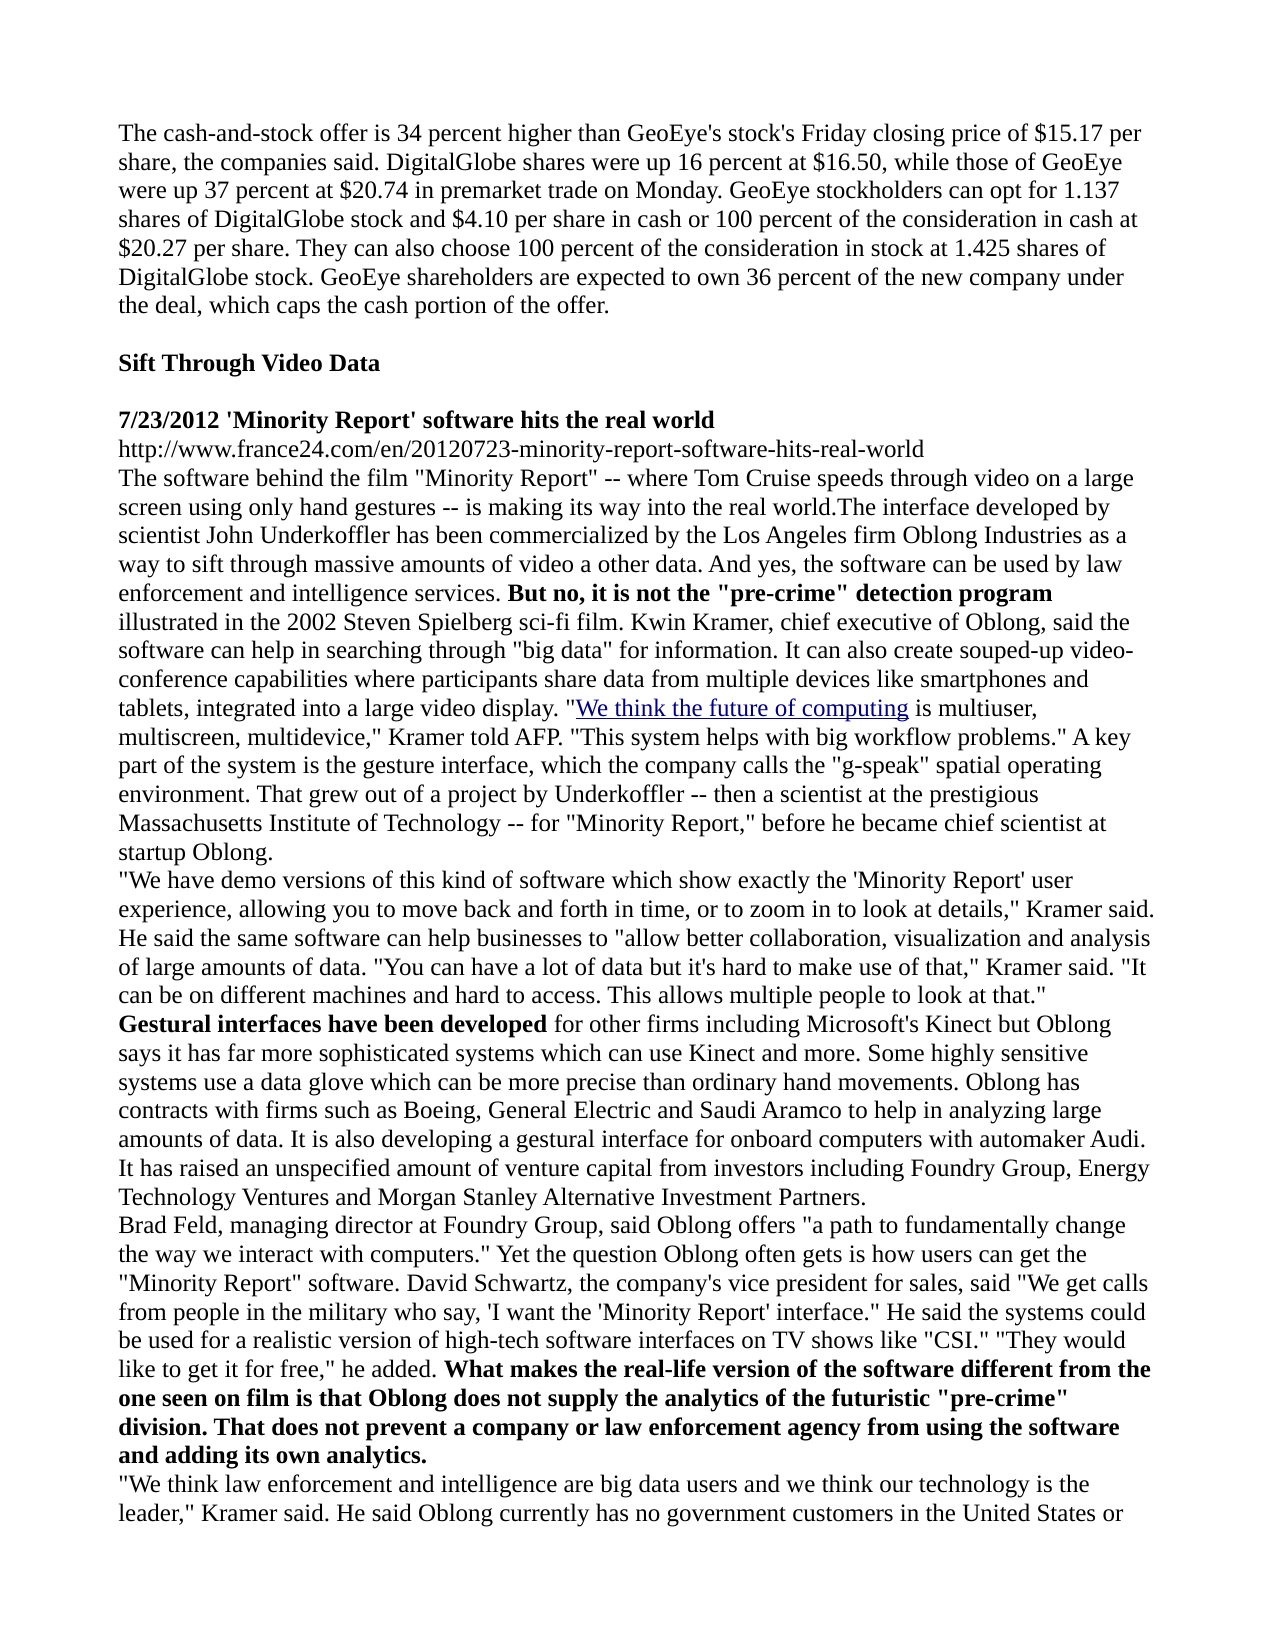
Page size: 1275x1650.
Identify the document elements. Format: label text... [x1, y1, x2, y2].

text Sift Through Video Data [118, 348, 1157, 377]
text "We think law enforcement and intelligence are big data users and we think our technology is the leader," Kramer said. He said Oblong currently has no government customers in the United States or [118, 1469, 1157, 1527]
text The software behind the film "Minority Report" -- where Tom Cruise speeds through video on a large screen using only hand gestures -- is making its way into the real world.The interface developed by scientist John Underkoffler has been commercialized by the Los Angeles firm Oblong Industries as a way to sift through massive amounts of video a other data. And yes, the software can be used by law enforcement and intelligence services. But no, it is not the "pre-crime" detection program illustrated in the 2002 Steven Spielberg sci-fi film. Kwin Kramer, chief executive of Oblong, said the software can help in searching through "big data" for information. It can also create souped-up video-conference capabilities where participants share data from multiple devices like smartphones and tablets, integrated into a large video display. "We think the future of computing is multiuser, multiscreen, multidevice," Kramer told AFP. "This system helps with big workflow problems." A key part of the system is the gesture interface, which the company calls the "g-speak" spatial operating environment. That grew out of a project by Underkoffler -- then a scientist at the prestigious Massachusetts Institute of Technology -- for "Minority Report," before he became chief scientist at startup Oblong. [118, 463, 1157, 866]
text The cash-and-stock offer is 34 percent higher than GeoEye's stock's Friday closing price of $15.17 per share, the companies said. DigitalGlobe shares were up 16 percent at $16.50, while those of GeoEye were up 37 percent at $20.74 in premarket trade on Monday. GeoEye stockholders can opt for 1.137 shares of DigitalGlobe stock and $4.10 per share in cash or 100 percent of the consideration in cash at $20.27 per share. They can also choose 100 percent of the consideration in stock at 1.425 shares of DigitalGlobe stock. GeoEye shareholders are expected to own 36 percent of the new company under the deal, which caps the cash portion of the offer. [118, 118, 1157, 319]
text Gestural interfaces have been developed for other firms including Microsoft's Kinect but Oblong says it has far more sophisticated systems which can use Kinect and more. Some highly sensitive systems use a data glove which can be more precise than ordinary hand movements. Oblong has contracts with firms such as Boeing, General Electric and Saudi Aramco to help in analyzing large amounts of data. It is also developing a gestural interface for onboard computers with automaker Audi. It has raised an unspecified amount of venture capital from investors including Foundry Group, Energy Technology Ventures and Morgan Stanley Alternative Investment Partners. [118, 1009, 1157, 1211]
text http://www.france24.com/en/20120723-minority-report-software-hits-real-world [118, 434, 1157, 463]
text Brad Feld, managing director at Foundry Group, said Oblong offers "a path to fundamentally change the way we interact with computers." Yet the question Oblong often gets is how users can get the "Minority Report" software. David Schwartz, the company's vice president for sales, said "We get calls from people in the military who say, 'I want the 'Minority Report' interface." He said the systems could be used for a realistic version of high-tech software interfaces on TV shows like "CSI." "They would like to get it for free," he added. What makes the real-life version of the software different from the one seen on film is that Oblong does not supply the analytics of the futuristic "pre-crime" division. That does not prevent a company or law enforcement agency from using the software and adding its own analytics. [118, 1211, 1157, 1469]
text "We have demo versions of this kind of software which show exactly the 'Minority Report' user experience, allowing you to move back and forth in time, or to zoom in to look at details," Kramer said. He said the same software can help businesses to "allow better collaboration, visualization and analysis of large amounts of data. "You can have a lot of data but it's hard to make use of that," Kramer said. "It can be on different machines and hard to access. This allows multiple people to look at that." [118, 866, 1157, 1009]
text 7/23/2012 'Minority Report' software hits the real world [118, 406, 1157, 434]
